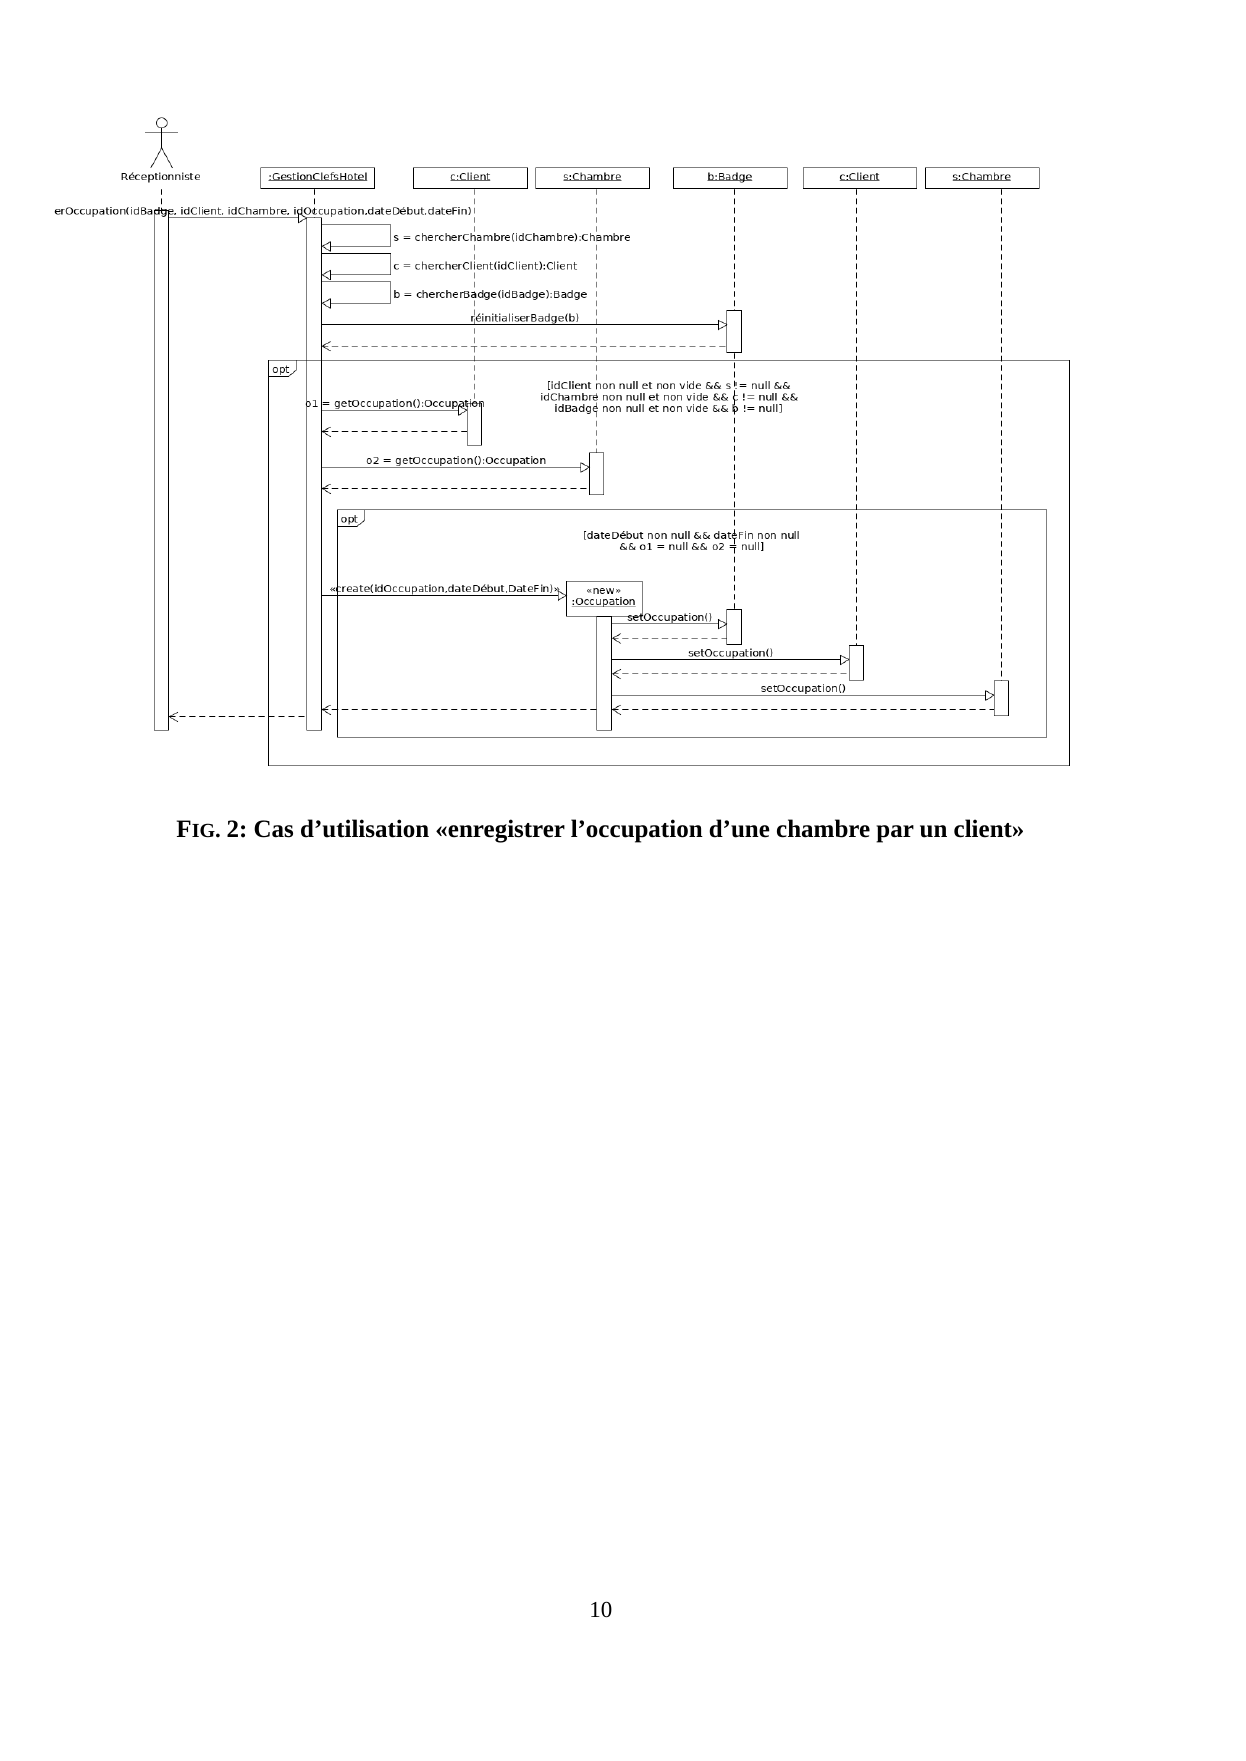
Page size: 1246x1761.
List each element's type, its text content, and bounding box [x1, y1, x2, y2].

picture [54, 103, 1085, 780]
text Fig. 2: Cas d’utilisation «enregistrer l’occupation d’une chambre par un client» [126, 814, 1075, 843]
